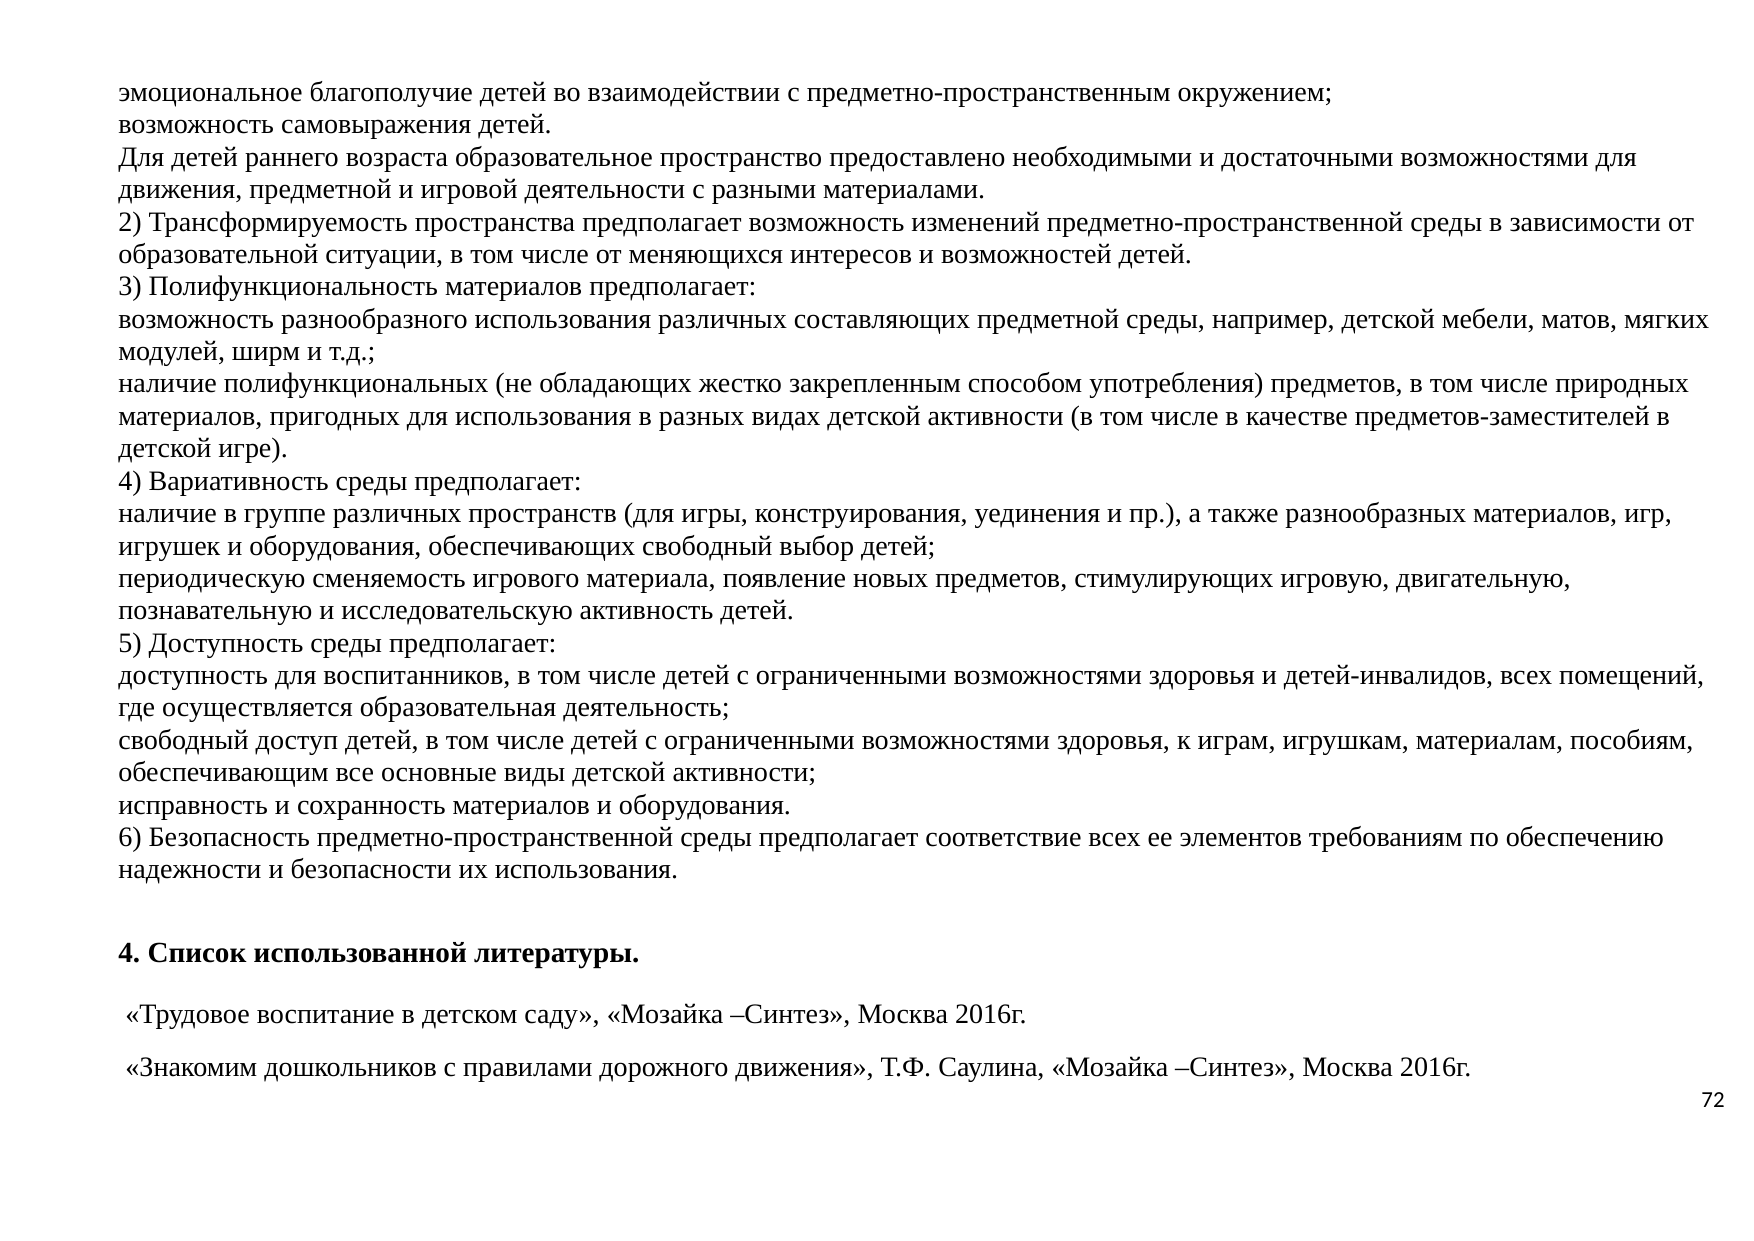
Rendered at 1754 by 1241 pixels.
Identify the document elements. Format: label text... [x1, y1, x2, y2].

text возможность разнообразного использования различных составляющих предметной среды, например, детской мебели, матов, мягких модулей, ширм и т.д.; [118, 302, 1724, 367]
text наличие в группе различных пространств (для игры, конструирования, уединения и пр.), а также разнообразных материалов, игр, игрушек и оборудования, обеспечивающих свободный выбор детей; [118, 496, 1724, 561]
text Для детей раннего возраста образовательное пространство предоставлено необходимыми и достаточными возможностями для движения, предметной и игровой деятельности с разными материалами. [118, 140, 1724, 204]
text 4. Список использованной литературы. [118, 935, 1724, 997]
text исправность и сохранность материалов и оборудования. [118, 788, 1724, 820]
text «Знакомим дошкольников с правилами дорожного движения», Т.Ф. Саулина, «Мозайка –Синтез», Москва 2016г. [118, 1050, 1724, 1082]
text 6) Безопасность предметно-пространственной среды предполагает соответствие всех ее элементов требованиям по обеспечению надежности и безопасности их использования. [118, 820, 1724, 885]
text 2) Трансформируемость пространства предполагает возможность изменений предметно-пространственной среды в зависимости от образовательной ситуации, в том числе от меняющихся интересов и возможностей детей. [118, 204, 1724, 269]
text возможность самовыражения детей. [118, 107, 1724, 140]
text эмоциональное благополучие детей во взаимодействии с предметно-пространственным окружением; [118, 75, 1724, 107]
text «Трудовое воспитание в детском саду», «Мозайка –Синтез», Москва 2016г. [118, 997, 1724, 1029]
text 3) Полифункциональность материалов предполагает: [118, 269, 1724, 302]
text 4) Вариативность среды предполагает: [118, 464, 1724, 496]
text доступность для воспитанников, в том числе детей с ограниченными возможностями здоровья и детей-инвалидов, всех помещений, где осуществляется образовательная деятельность; [118, 658, 1724, 723]
text свободный доступ детей, в том числе детей с ограниченными возможностями здоровья, к играм, игрушкам, материалам, пособиям, обеспечивающим все основные виды детской активности; [118, 723, 1724, 788]
text наличие полифункциональных (не обладающих жестко закрепленным способом употребления) предметов, в том числе природных материалов, пригодных для использования в разных видах детской активности (в том числе в качестве предметов-заместителей в детской игре). [118, 367, 1724, 464]
text периодическую сменяемость игрового материала, появление новых предметов, стимулирующих игровую, двигательную, познавательную и исследовательскую активность детей. [118, 561, 1724, 626]
text 5) Доступность среды предполагает: [118, 626, 1724, 658]
